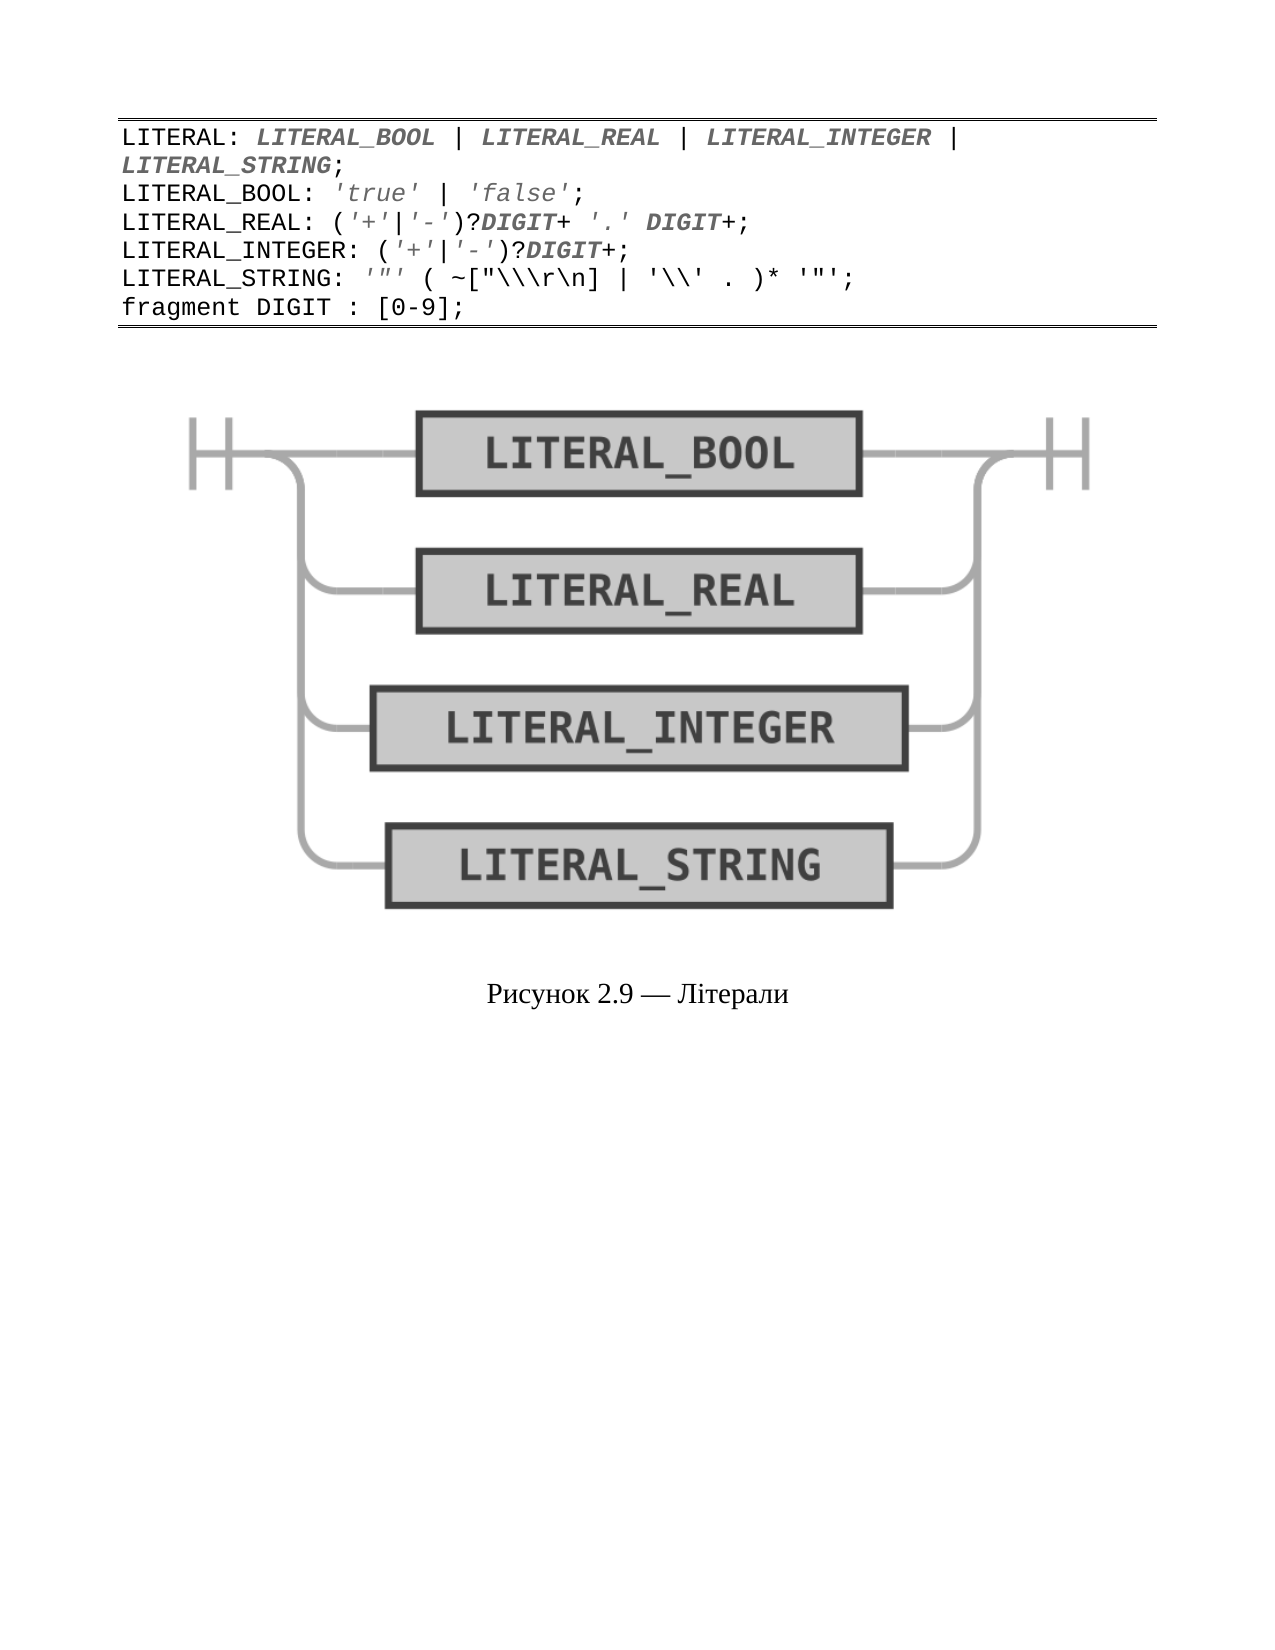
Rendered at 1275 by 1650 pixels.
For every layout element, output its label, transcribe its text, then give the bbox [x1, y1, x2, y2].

text LITERAL_BOOL: 'true' | 'false'; [118, 175, 1157, 203]
text fragment DIGIT : [0-9]; [118, 288, 1157, 325]
text LITERAL: LITERAL_BOOL | LITERAL_REAL | LITERAL_INTEGER | LITERAL_STRING; [118, 121, 1157, 175]
text LITERAL_STRING: '"' ( ~["\\\r\n] | '\\' . )* '"'; [118, 260, 1157, 288]
text Рисунок 2.9 — Літерали [118, 976, 1157, 1009]
text LITERAL_REAL: ('+'|'-')?DIGIT+ '.' DIGIT+; [118, 203, 1157, 231]
text LITERAL_INTEGER: ('+'|'-')?DIGIT+; [118, 231, 1157, 260]
picture [118, 341, 1157, 976]
